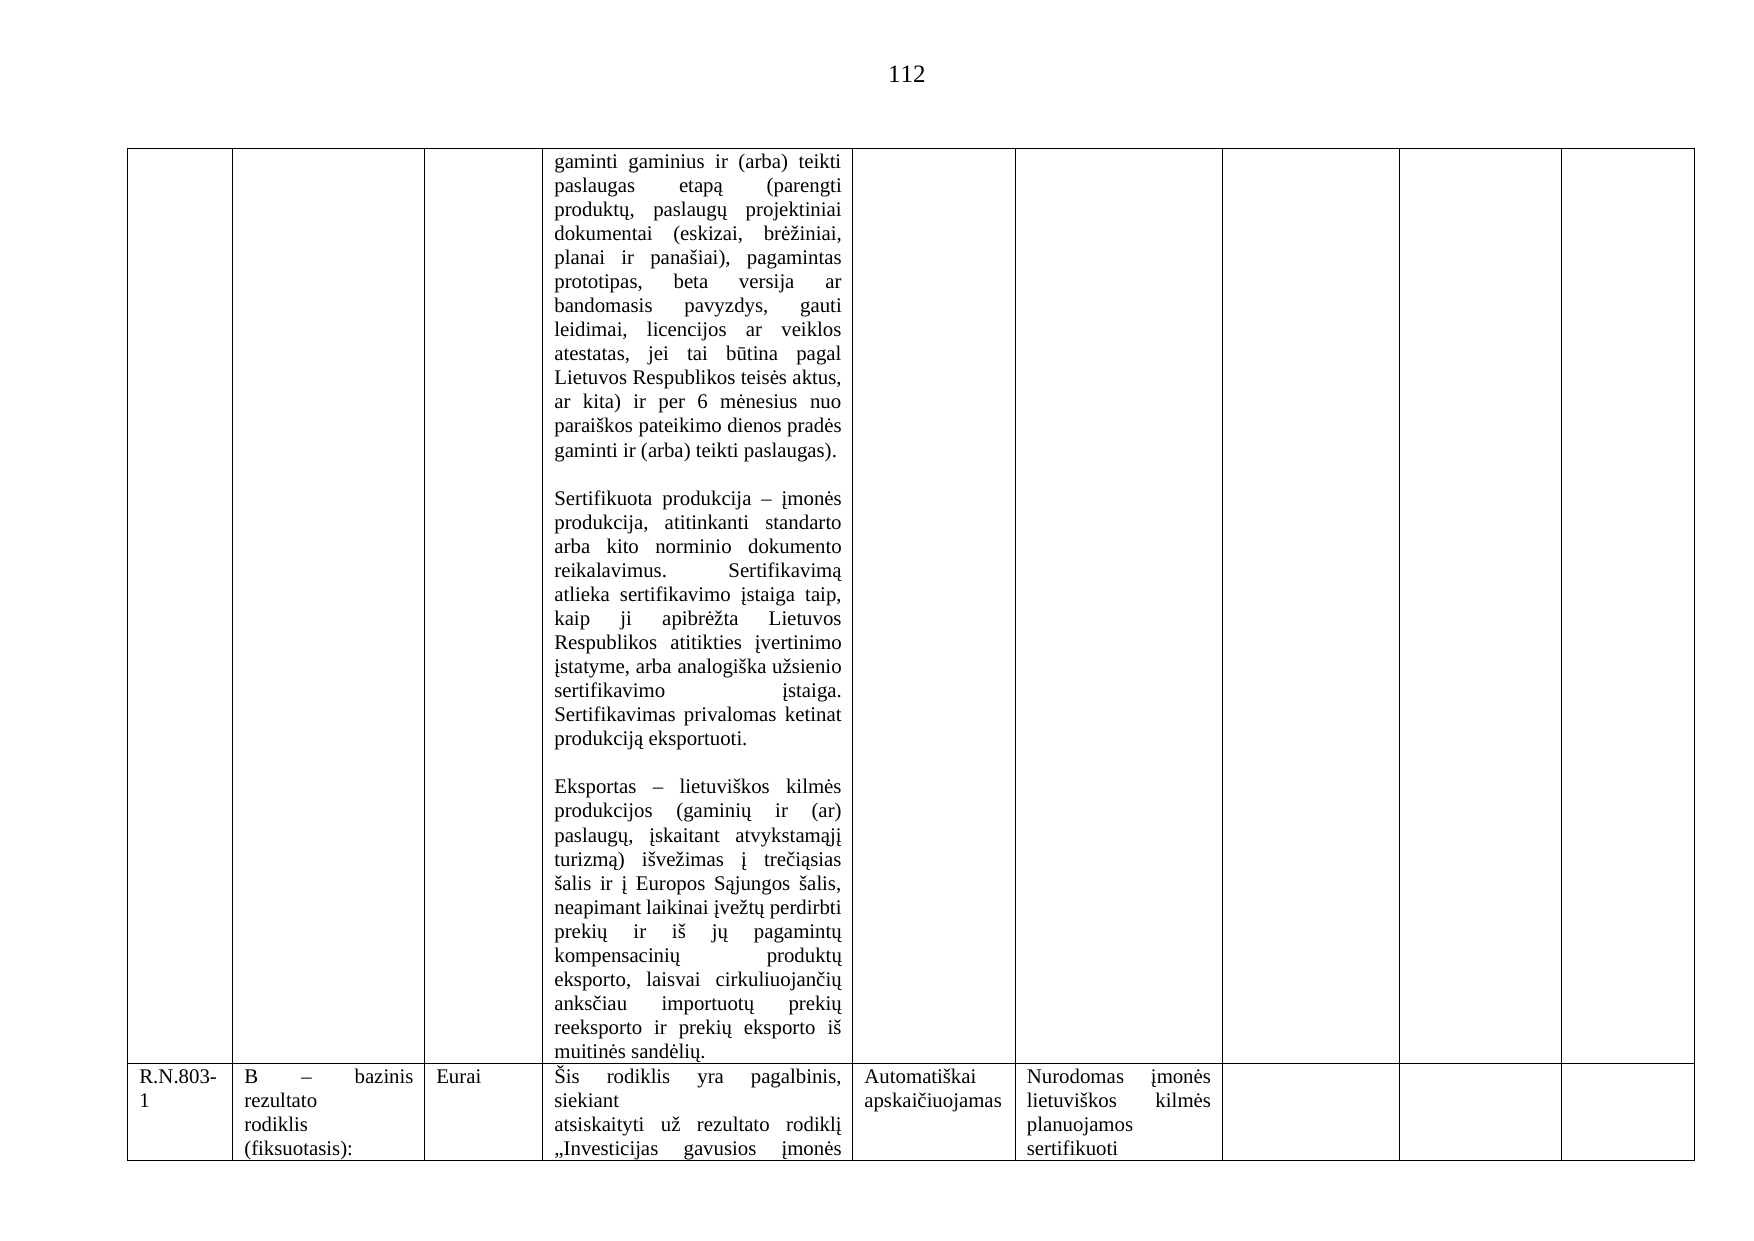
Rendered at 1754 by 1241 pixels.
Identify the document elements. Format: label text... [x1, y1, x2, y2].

table_cell R.N.803-1 [128, 1064, 232, 1160]
table_cell [853, 149, 1015, 1063]
table_cell Automatiškai apskaičiuojamas [853, 1064, 1015, 1160]
table_cell Nurodomas įmonės lietuviškos kilmės planuojamos sertifikuoti [1016, 1064, 1222, 1160]
table_cell [1223, 1064, 1399, 1160]
table_cell B – bazinis rezultato rodiklis (fiksuotasis): [233, 1064, 424, 1160]
table_cell [1562, 149, 1694, 1063]
table_cell [1400, 1064, 1561, 1160]
table_cell Šis rodiklis yra pagalbinis, siekiant atsiskaityti už rezultato rodiklį „Investicijas gavusios įmonės [543, 1064, 852, 1160]
table_cell [1223, 149, 1399, 1063]
table_cell Eurai [425, 1064, 542, 1160]
table_cell [1400, 149, 1561, 1063]
table_cell [425, 149, 542, 1063]
table_cell [1562, 1064, 1694, 1160]
table_cell [128, 149, 232, 1063]
table_cell [233, 149, 424, 1063]
table_cell [1016, 149, 1222, 1063]
table_cell gaminti gaminius ir (arba) teikti paslaugas etapą (parengti produktų, paslaugų projektiniai dokumentai (eskizai, brėžiniai, planai ir panašiai), pagamintas prototipas, beta versija ar bandomasis pavyzdys, gauti leidimai, licencijos ar veiklos atestatas, jei tai būtina pagal Lietuvos Respublikos teisės aktus, ar kita) ir per 6 mėnesius nuo paraiškos pateikimo dienos pradės gaminti ir (arba) teikti paslaugas). Sertifikuota produkcija – įmonės produkcija, atitinkanti standarto arba kito norminio dokumento reikalavimus. Sertifikavimą atlieka sertifikavimo įstaiga taip, kaip ji apibrėžta Lietuvos Respublikos atitikties įvertinimo įstatyme, arba analogiška užsienio sertifikavimo įstaiga. Sertifikavimas privalomas ketinat produkciją eksportuoti. Eksportas – lietuviškos kilmės produkcijos (gaminių ir (ar) paslaugų, įskaitant atvykstamąjį turizmą) išvežimas į trečiąsias šalis ir į Europos Sąjungos šalis, neapimant laikinai įvežtų perdirbti prekių ir iš jų pagamintų kompensacinių produktų eksporto, laisvai cirkuliuojančių anksčiau importuotų prekių reeksporto ir prekių eksporto iš muitinės sandėlių. [543, 149, 852, 1063]
